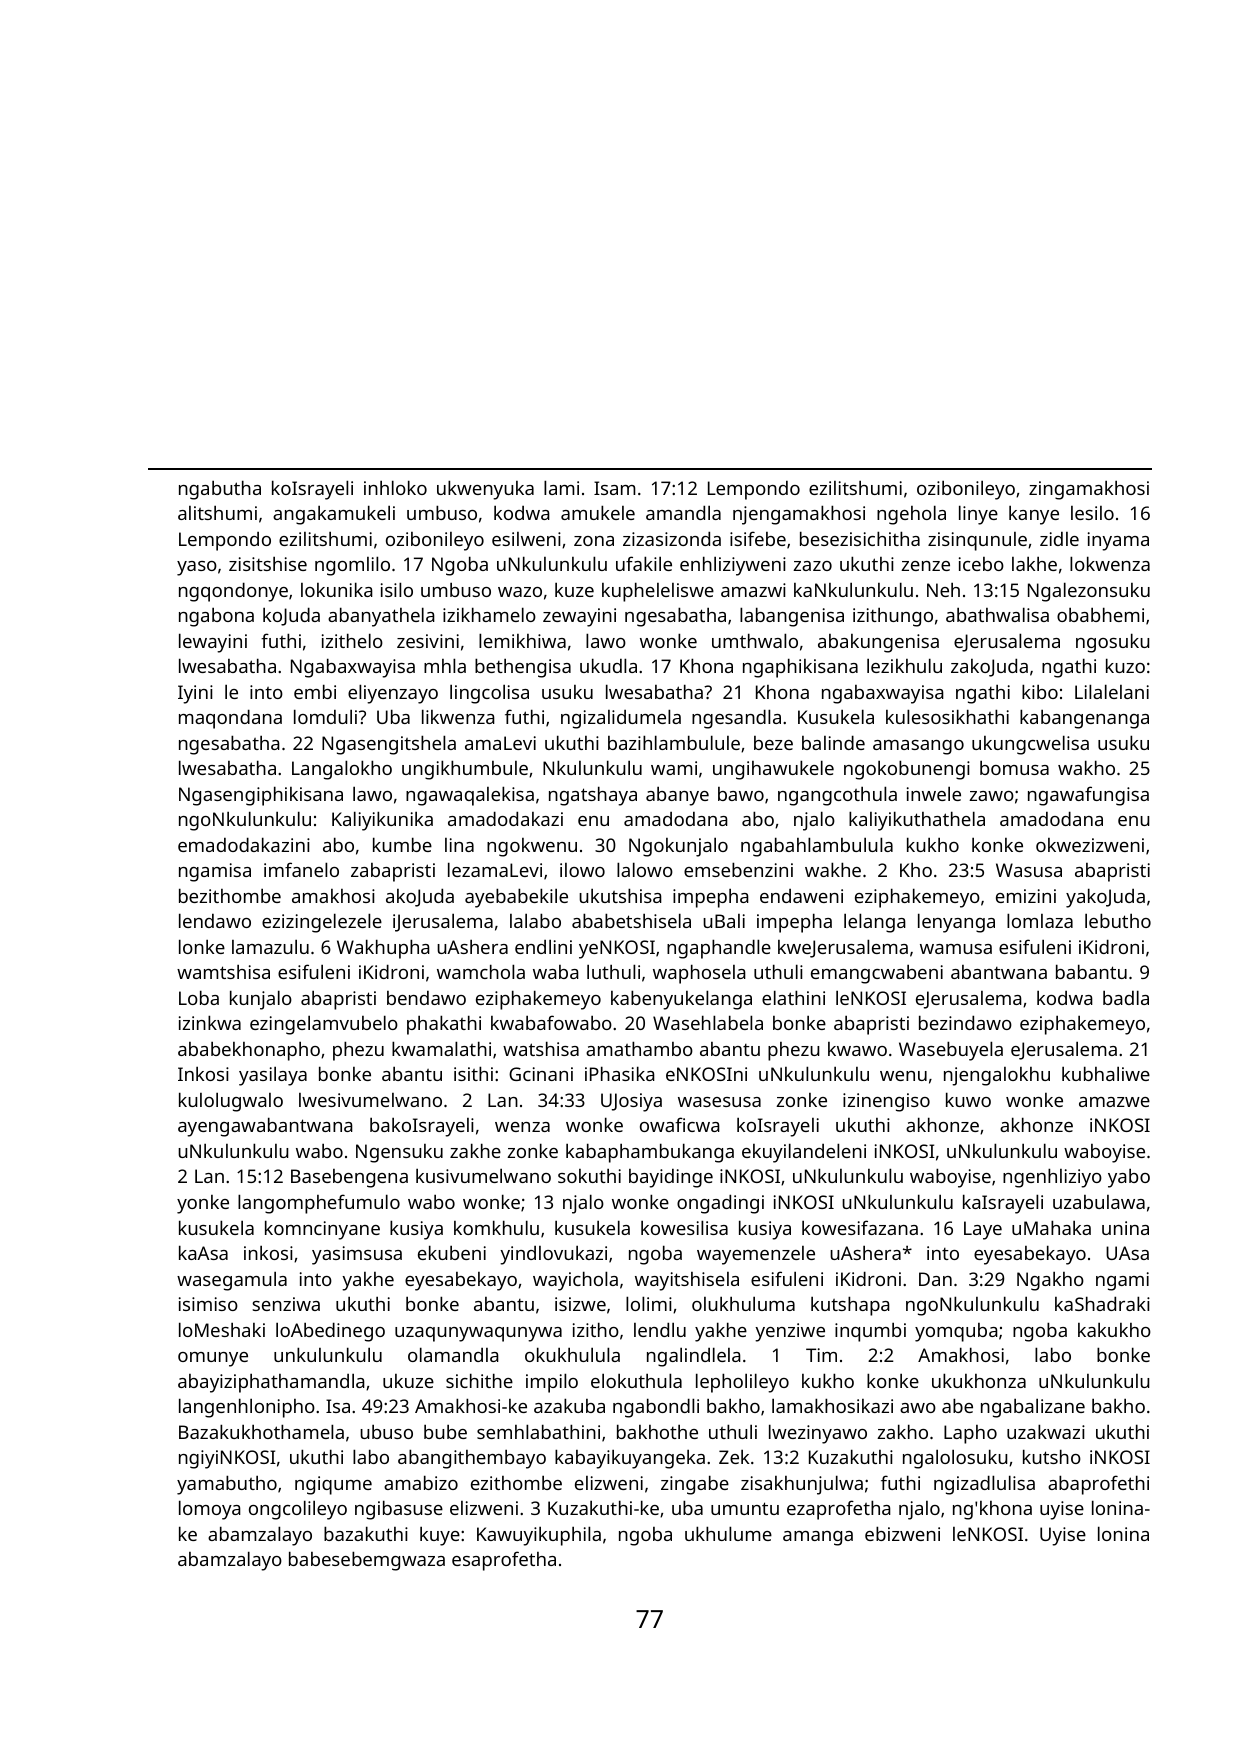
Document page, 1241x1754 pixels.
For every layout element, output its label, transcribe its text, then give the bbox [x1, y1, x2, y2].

list ngabutha koIsrayeli inhloko ukwenyuka lami. Isam. 17:12 Lempondo ezilitshumi, ozibonileyo, zingamakhosi alitshumi, angakamukeli umbuso, kodwa amukele amandla njengamakhosi ngehola linye kanye lesilo. 16 Lempondo ezilitshumi, ozibonileyo esilweni, zona zizasizonda isifebe, besezisichitha zisinqunule, zidle inyama yaso, zisitshise ngomlilo. 17 Ngoba uNkulunkulu ufakile enhliziyweni zazo ukuthi zenze icebo lakhe, lokwenza ngqondonye, lokunika isilo umbuso wazo, kuze kupheleliswe amazwi kaNkulunkulu. Neh. 13:15 Ngalezonsuku ngabona koJuda abanyathela izikhamelo zewayini ngesabatha, labangenisa izithungo, abathwalisa obabhemi, lewayini futhi, izithelo zesivini, lemikhiwa, lawo wonke umthwalo, abakungenisa eJerusalema ngosuku lwesabatha. Ngabaxwayisa mhla bethengisa ukudla. 17 Khona ngaphikisana lezikhulu zakoJuda, ngathi kuzo: Iyini le into embi eliyenzayo lingcolisa usuku lwesabatha? 21 Khona ngabaxwayisa ngathi kibo: Lilalelani maqondana lomduli? Uba likwenza futhi, ngizalidumela ngesandla. Kusukela kulesosikhathi kabangenanga ngesabatha. 22 Ngasengitshela amaLevi ukuthi bazihlambulule, beze balinde amasango ukungcwelisa usuku lwesabatha. Langalokho ungikhumbule, Nkulunkulu wami, ungihawukele ngokobunengi bomusa wakho. 25 Ngasengiphikisana lawo, ngawaqalekisa, ngatshaya abanye bawo, ngangcothula inwele zawo; ngawafungisa ngoNkulunkulu: Kaliyikunika amadodakazi enu amadodana abo, njalo kaliyikuthathela amadodana enu emadodakazini abo, kumbe lina ngokwenu. 30 Ngokunjalo ngabahlambulula kukho konke okwezizweni, ngamisa imfanelo zabapristi lezamaLevi, ilowo lalowo emsebenzini wakhe. 2 Kho. 23:5 Wasusa abapristi bezithombe amakhosi akoJuda ayebabekile ukutshisa impepha endaweni eziphakemeyo, emizini yakoJuda, lendawo ezizingelezele iJerusalema, lalabo ababetshisela uBali impepha lelanga lenyanga lomlaza lebutho lonke lamazulu. 6 Wakhupha uAshera endlini yeNKOSI, ngaphandle kweJerusalema, wamusa esifuleni iKidroni, wamtshisa esifuleni iKidroni, wamchola waba luthuli, waphosela uthuli emangcwabeni abantwana babantu. 9 Loba kunjalo abapristi bendawo eziphakemeyo kabenyukelanga elathini leNKOSI eJerusalema, kodwa badla izinkwa ezingelamvubelo phakathi kwabafowabo. 20 Wasehlabela bonke abapristi bezindawo eziphakemeyo, ababekhonapho, phezu kwamalathi, watshisa amathambo abantu phezu kwawo. Wasebuyela eJerusalema. 21 Inkosi yasilaya bonke abantu isithi: Gcinani iPhasika eNKOSIni uNkulunkulu wenu, njengalokhu kubhaliwe kulolugwalo lwesivumelwano. 2 Lan. 34:33 UJosiya wasesusa zonke izinengiso kuwo wonke amazwe ayengawabantwana bakoIsrayeli, wenza wonke owaficwa koIsrayeli ukuthi akhonze, akhonze iNKOSI uNkulunkulu wabo. Ngensuku zakhe zonke kabaphambukanga ekuyilandeleni iNKOSI, uNkulunkulu waboyise. 2 Lan. 15:12 Basebengena kusivumelwano sokuthi bayidinge iNKOSI, uNkulunkulu waboyise, ngenhliziyo yabo yonke langomphefumulo wabo wonke; 13 njalo wonke ongadingi iNKOSI uNkulunkulu kaIsrayeli uzabulawa, kusukela komncinyane kusiya komkhulu, kusukela kowesilisa kusiya kowesifazana. 16 Laye uMahaka unina kaAsa inkosi, yasimsusa ekubeni yindlovukazi, ngoba wayemenzele uAshera* into eyesabekayo. UAsa wasegamula into yakhe eyesabekayo, wayichola, wayitshisela esifuleni iKidroni. Dan. 3:29 Ngakho ngami isimiso senziwa ukuthi bonke abantu, isizwe, lolimi, olukhuluma kutshapa ngoNkulunkulu kaShadraki loMeshaki loAbedinego uzaqunywaqunywa izitho, lendlu yakhe yenziwe inqumbi yomquba; ngoba kakukho omunye unkulunkulu olamandla okukhulula ngalindlela. 1 Tim. 2:2 Amakhosi, labo bonke abayiziphathamandla, ukuze sichithe impilo elokuthula lepholileyo kukho konke ukukhonza uNkulunkulu langenhlonipho. Isa. 49:23 Amakhosi-ke azakuba ngabondli bakho, lamakhosikazi awo abe ngabalizane bakho. Bazakukhothamela, ubuso bube semhlabathini, bakhothe uthuli lwezinyawo zakho. Lapho uzakwazi ukuthi ngiyiNKOSI, ukuthi labo abangithembayo kabayikuyangeka. Zek. 13:2 Kuzakuthi ngalolosuku, kutsho iNKOSI yamabutho, ngiqume amabizo ezithombe elizweni, zingabe zisakhunjulwa; futhi ngizadlulisa abaprofethi lomoya ongcolileyo ngibasuse elizweni. 3 Kuzakuthi-ke, uba umuntu ezaprofetha njalo, ng'khona uyise lonina-ke abamzalayo bazakuthi kuye: Kawuyikuphila, ngoba ukhulume amanga ebizweni leNKOSI. Uyise lonina abamzalayo babesebemgwaza esaprofetha. [148, 475, 1152, 1572]
